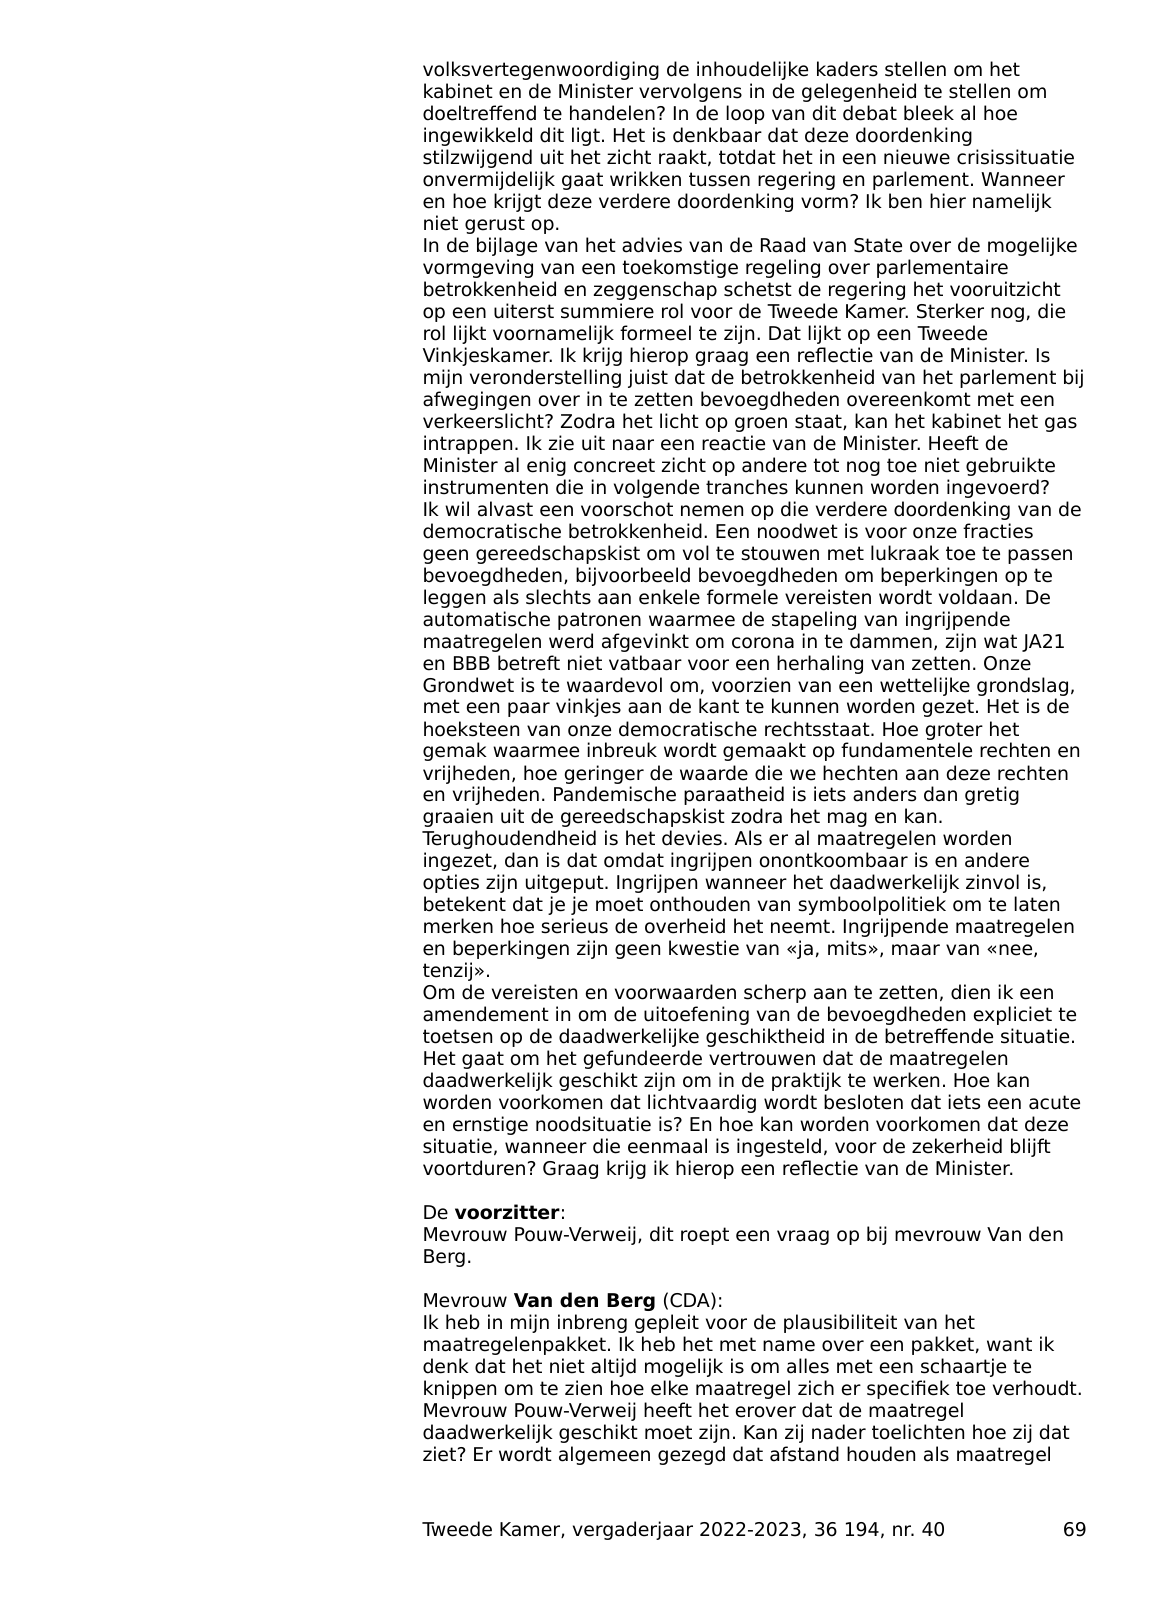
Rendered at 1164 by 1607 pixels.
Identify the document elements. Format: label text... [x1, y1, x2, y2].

text Ik wil alvast een voorschot nemen op die verdere doordenking van de democratische betrokkenheid. Een noodwet is voor onze fracties geen gereedschapskist om vol te stouwen met lukraak toe te passen bevoegdheden, bijvoorbeeld bevoegdheden om beperkingen op te leggen als slechts aan enkele formele vereisten wordt voldaan. De automatische patronen waarmee de stapeling van ingrijpende maatregelen werd afgevinkt om corona in te dammen, zijn wat JA21 en BBB betreft niet vatbaar voor een herhaling van zetten. Onze Grondwet is te waardevol om, voorzien van een wettelijke grondslag, met een paar vinkjes aan de kant te kunnen worden gezet. Het is de hoeksteen van onze democratische rechtsstaat. Hoe groter het gemak waarmee inbreuk wordt gemaakt op fundamentele rechten en vrijheden, hoe geringer de waarde die we hechten aan deze rechten en vrijheden. Pandemische paraatheid is iets anders dan gretig graaien uit de gereedschapskist zodra het mag en kan. Terughoudendheid is het devies. Als er al maatregelen worden ingezet, dan is dat omdat ingrijpen onontkoombaar is en andere opties zijn uitgeput. Ingrijpen wanneer het daadwerkelijk zinvol is, betekent dat je je moet onthouden van symboolpolitiek om te laten merken hoe serieus de overheid het neemt. Ingrijpende maatregelen en beperkingen zijn geen kwestie van «ja, mits», maar van «nee, tenzij». [422, 499, 1087, 982]
text Om de vereisten en voorwaarden scherp aan te zetten, dien ik een amendement in om de uitoefening van de bevoegdheden expliciet te toetsen op de daadwerkelijke geschiktheid in de betreffende situatie. Het gaat om het gefundeerde vertrouwen dat de maatregelen daadwerkelijk geschikt zijn om in de praktijk te werken. Hoe kan worden voorkomen dat lichtvaardig wordt besloten dat iets een acute en ernstige noodsituatie is? En hoe kan worden voorkomen dat deze situatie, wanneer die eenmaal is ingesteld, voor de zekerheid blijft voortduren? Graag krijg ik hierop een reflectie van de Minister. [422, 982, 1087, 1180]
text In de bijlage van het advies van de Raad van State over de mogelijke vormgeving van een toekomstige regeling over parlementaire betrokkenheid en zeggenschap schetst de regering het vooruitzicht op een uiterst summiere rol voor de Tweede Kamer. Sterker nog, die rol lijkt voornamelijk formeel te zijn. Dat lijkt op een Tweede Vinkjeskamer. Ik krijg hierop graag een reflectie van de Minister. Is mijn veronderstelling juist dat de betrokkenheid van het parlement bij afwegingen over in te zetten bevoegdheden overeenkomt met een verkeerslicht? Zodra het licht op groen staat, kan het kabinet het gas intrappen. Ik zie uit naar een reactie van de Minister. Heeft de Minister al enig concreet zicht op andere tot nog toe niet gebruikte instrumenten die in volgende tranches kunnen worden ingevoerd? [422, 235, 1087, 499]
text volksvertegenwoordiging de inhoudelijke kaders stellen om het kabinet en de Minister vervolgens in de gelegenheid te stellen om doeltreffend te handelen? In de loop van dit debat bleek al hoe ingewikkeld dit ligt. Het is denkbaar dat deze doordenking stilzwijgend uit het zicht raakt, totdat het in een nieuwe crisissituatie onvermijdelijk gaat wrikken tussen regering en parlement. Wanneer en hoe krijgt deze verdere doordenking vorm? Ik ben hier namelijk niet gerust op. [422, 59, 1087, 235]
text De voorzitter: [422, 1202, 1087, 1224]
text Ik heb in mijn inbreng gepleit voor de plausibiliteit van het maatregelenpakket. Ik heb het met name over een pakket, want ik denk dat het niet altijd mogelijk is om alles met een schaartje te knippen om te zien hoe elke maatregel zich er specifiek toe verhoudt. Mevrouw Pouw-Verweij heeft het erover dat de maatregel daadwerkelijk geschikt moet zijn. Kan zij nader toelichten hoe zij dat ziet? Er wordt algemeen gezegd dat afstand houden als maatregel [422, 1312, 1087, 1466]
text Mevrouw Pouw-Verweij, dit roept een vraag op bij mevrouw Van den Berg. [422, 1224, 1087, 1268]
text Mevrouw Van den Berg (CDA): [422, 1290, 1087, 1312]
